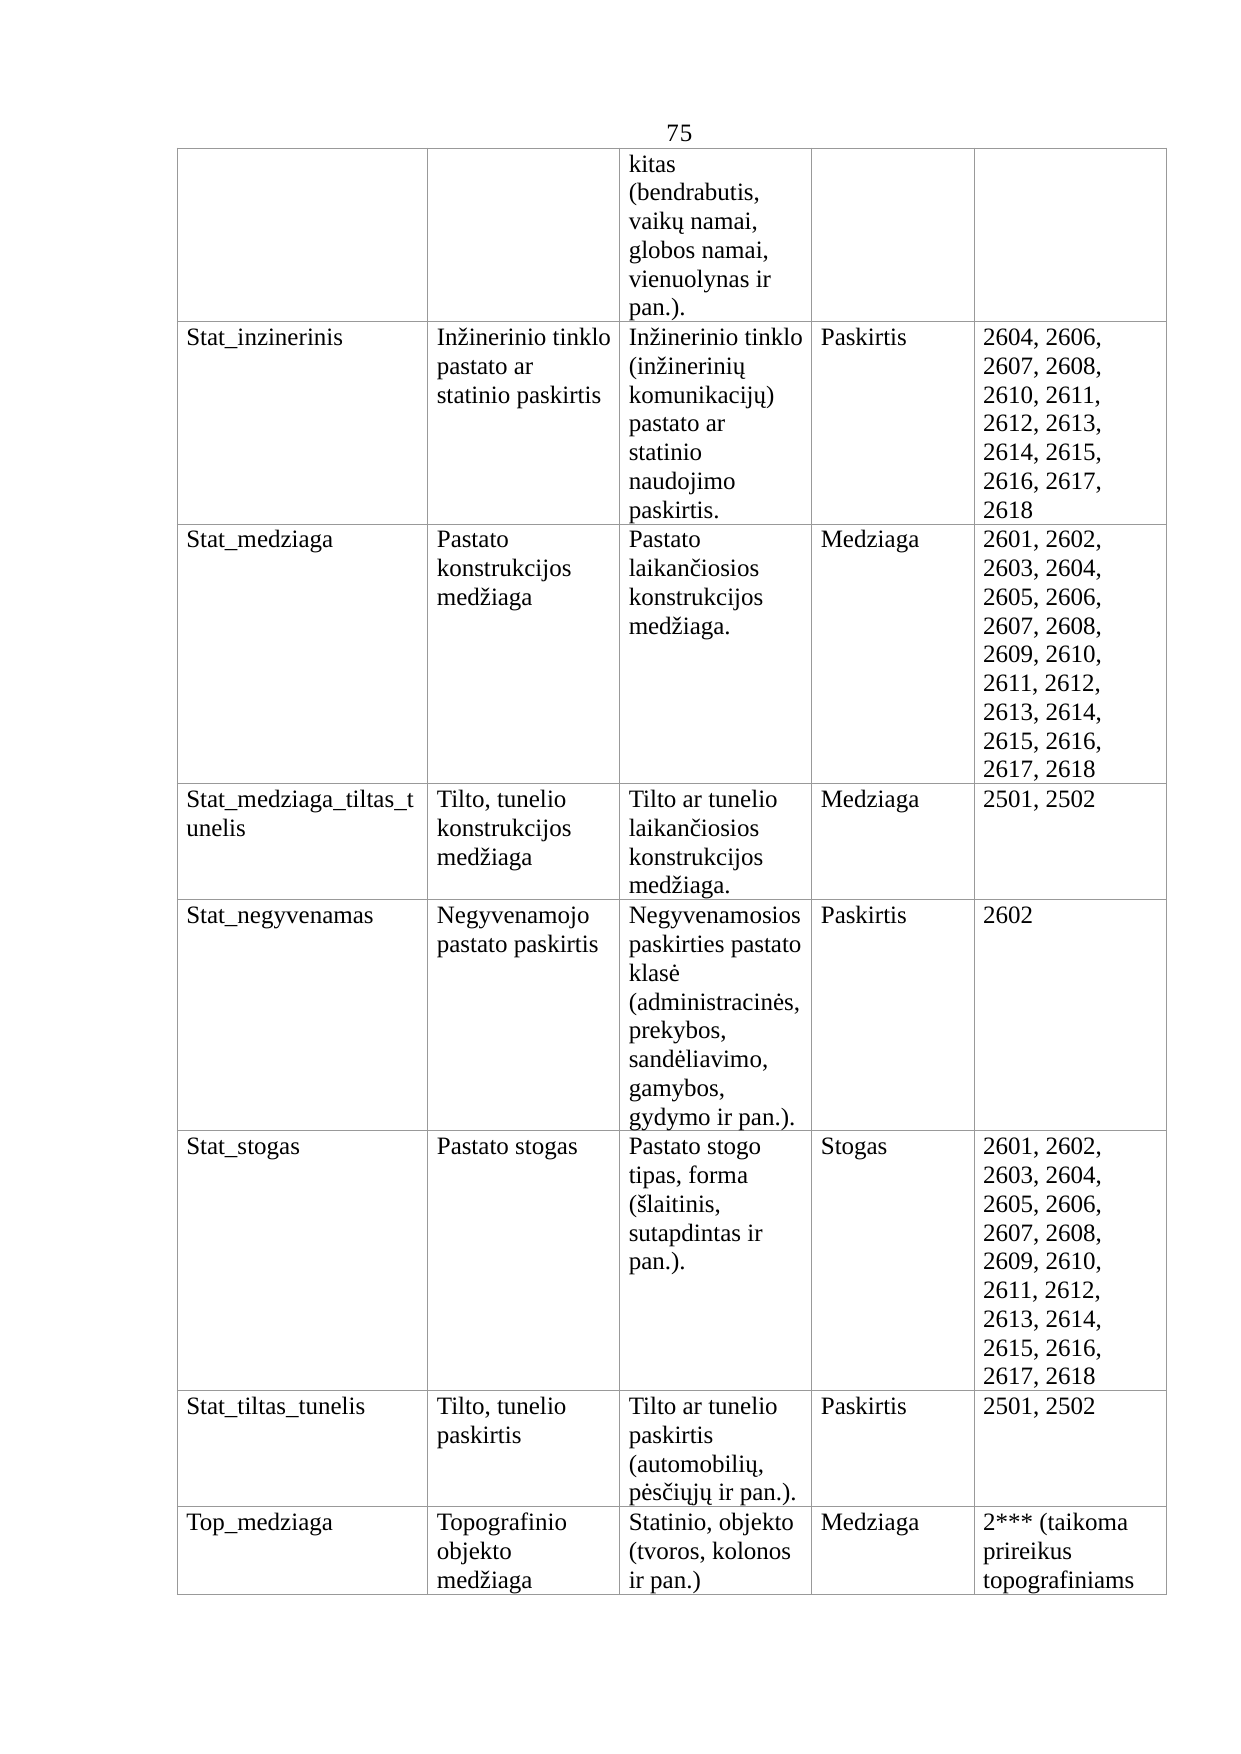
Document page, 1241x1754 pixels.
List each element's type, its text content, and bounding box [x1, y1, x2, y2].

table_cell 2601, 2602, 2603, 2604, 2605, 2606, 2607, 2608, 2609, 2610, 2611, 2612, 2613, 2614, 2615, 2616, 2617, 2618 [975, 1131, 1166, 1390]
table_cell 2501, 2502 [975, 1391, 1166, 1506]
table_cell kitas (bendrabutis, vaikų namai, globos namai, vienuolynas ir pan.). [620, 149, 811, 321]
table_cell Stat_medziaga [178, 525, 427, 783]
table_cell Paskirtis [812, 322, 974, 523]
table_cell Topografinio objekto medžiaga [428, 1507, 619, 1593]
table_cell Stat_inzinerinis [178, 322, 427, 523]
table_cell Paskirtis [812, 900, 974, 1130]
table_cell Paskirtis [812, 1391, 974, 1506]
table_cell [428, 149, 619, 321]
table_cell Stat_stogas [178, 1131, 427, 1390]
table_cell Pastato stogo tipas, forma (šlaitinis, sutapdintas ir pan.). [620, 1131, 811, 1390]
table_cell Negyvenamosios paskirties pastato klasė (administracinės, prekybos, sandėliavimo, gamybos, gydymo ir pan.). [620, 900, 811, 1130]
table_cell Tilto ar tunelio laikančiosios konstrukcijos medžiaga. [620, 784, 811, 899]
table_cell [975, 149, 1166, 321]
table_cell 2601, 2602, 2603, 2604, 2605, 2606, 2607, 2608, 2609, 2610, 2611, 2612, 2613, 2614, 2615, 2616, 2617, 2618 [975, 525, 1166, 783]
table_cell Medziaga [812, 525, 974, 783]
table_cell [812, 149, 974, 321]
table_cell Pastato laikančiosios konstrukcijos medžiaga. [620, 525, 811, 783]
table_cell Pastato konstrukcijos medžiaga [428, 525, 619, 783]
table_cell Stat_medziaga_tiltas_tunelis [178, 784, 427, 899]
table_cell Medziaga [812, 784, 974, 899]
table_cell Stogas [812, 1131, 974, 1390]
table_cell Statinio, objekto (tvoros, kolonos ir pan.) [620, 1507, 811, 1593]
table_cell 2501, 2502 [975, 784, 1166, 899]
table_cell Top_medziaga [178, 1507, 427, 1593]
table_cell Stat_tiltas_tunelis [178, 1391, 427, 1506]
table_cell 2604, 2606, 2607, 2608, 2610, 2611, 2612, 2613, 2614, 2615, 2616, 2617, 2618 [975, 322, 1166, 523]
table_cell Negyvenamojo pastato paskirtis [428, 900, 619, 1130]
table_cell Tilto, tunelio konstrukcijos medžiaga [428, 784, 619, 899]
table_cell Pastato stogas [428, 1131, 619, 1390]
table_cell [178, 149, 427, 321]
table_cell 2602 [975, 900, 1166, 1130]
table_cell Stat_negyvenamas [178, 900, 427, 1130]
table_cell Inžinerinio tinklo pastato ar statinio paskirtis [428, 322, 619, 523]
table_cell 2*** (taikoma prireikus topografiniams [975, 1507, 1166, 1593]
table_cell Inžinerinio tinklo (inžinerinių komunikacijų) pastato ar statinio naudojimo paskirtis. [620, 322, 811, 523]
table_cell Tilto, tunelio paskirtis [428, 1391, 619, 1506]
table_cell Medziaga [812, 1507, 974, 1593]
table_cell Tilto ar tunelio paskirtis (automobilių, pėsčiųjų ir pan.). [620, 1391, 811, 1506]
